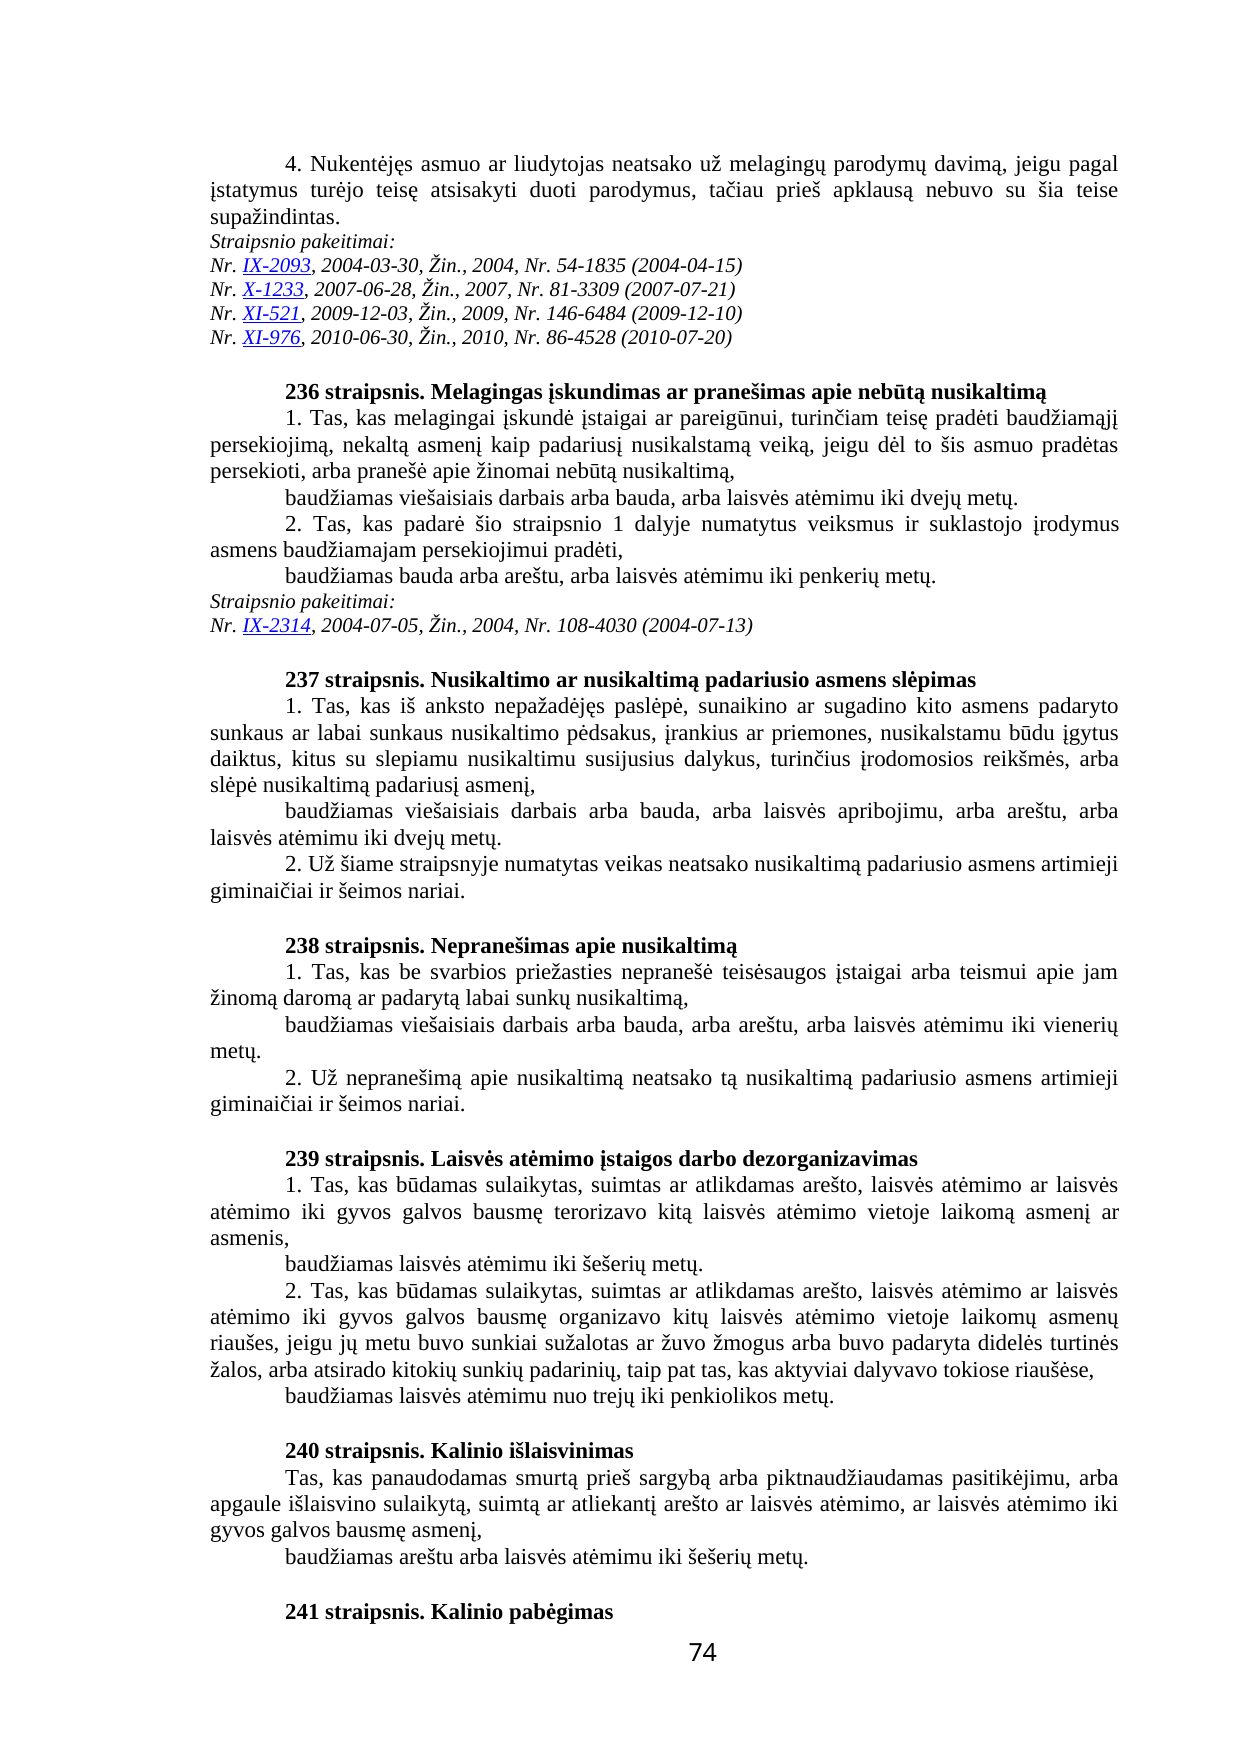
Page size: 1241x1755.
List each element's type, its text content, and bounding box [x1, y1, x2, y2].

text Nr. X-1233, 2007-06-28, Žin., 2007, Nr. 81-3309 (2007-07-21) [210, 277, 1120, 301]
text baudžiamas laisvės atėmimu nuo trejų iki penkiolikos metų. [210, 1382, 1120, 1408]
text 236 straipsnis. Melagingas įskundimas ar pranešimas apie nebūtą nusikaltimą [285, 378, 1120, 404]
text baudžiamas viešaisiais darbais arba bauda, arba laisvės atėmimu iki dvejų metų. [210, 483, 1120, 510]
text 2. Už nepranešimą apie nusikaltimą neatsako tą nusikaltimą padariusio asmens artimieji giminaičiai ir šeimos nariai. [210, 1063, 1120, 1116]
text baudžiamas bauda arba areštu, arba laisvės atėmimu iki penkerių metų. [210, 563, 1120, 589]
text 2. Už šiame straipsnyje numatytas veikas neatsako nusikaltimą padariusio asmens artimieji giminaičiai ir šeimos nariai. [210, 850, 1120, 903]
text 4. Nukentėjęs asmuo ar liudytojas neatsako už melagingų parodymų davimą, jeigu pagal įstatymus turėjo teisę atsisakyti duoti parodymus, tačiau prieš apklausą nebuvo su šia teise supažindintas. [210, 150, 1120, 229]
text Nr. IX-2093, 2004-03-30, Žin., 2004, Nr. 54-1835 (2004-04-15) [210, 253, 1120, 277]
text Straipsnio pakeitimai: [210, 589, 1120, 613]
text 2. Tas, kas būdamas sulaikytas, suimtas ar atlikdamas arešto, laisvės atėmimo ar laisvės atėmimo iki gyvos galvos bausmę organizavo kitų laisvės atėmimo vietoje laikomų asmenų riaušes, jeigu jų metu buvo sunkiai sužalotas ar žuvo žmogus arba buvo padaryta didelės turtinės žalos, arba atsirado kitokių sunkių padarinių, taip pat tas, kas aktyviai dalyvavo tokiose riaušėse, [210, 1277, 1120, 1382]
text Nr. XI-521, 2009-12-03, Žin., 2009, Nr. 146-6484 (2009-12-10) [210, 301, 1120, 325]
text Tas, kas panaudodamas smurtą prieš sargybą arba piktnaudžiaudamas pasitikėjimu, arba apgaule išlaisvino sulaikytą, suimtą ar atliekantį arešto ar laisvės atėmimo, ar laisvės atėmimo iki gyvos galvos bausmę asmenį, [210, 1464, 1120, 1543]
text 1. Tas, kas būdamas sulaikytas, suimtas ar atlikdamas arešto, laisvės atėmimo ar laisvės atėmimo iki gyvos galvos bausmę terorizavo kitą laisvės atėmimo vietoje laikomą asmenį ar asmenis, [210, 1171, 1120, 1250]
text 2. Tas, kas padarė šio straipsnio 1 dalyje numatytus veiksmus ir suklastojo įrodymus asmens baudžiamajam persekiojimui pradėti, [210, 510, 1120, 563]
text baudžiamas laisvės atėmimu iki šešerių metų. [210, 1250, 1120, 1277]
text 240 straipsnis. Kalinio išlaisvinimas [210, 1437, 1120, 1464]
text 241 straipsnis. Kalinio pabėgimas [210, 1598, 1120, 1624]
text baudžiamas viešaisiais darbais arba bauda, arba areštu, arba laisvės atėmimu iki vienerių metų. [210, 1011, 1120, 1063]
text baudžiamas viešaisiais darbais arba bauda, arba laisvės apribojimu, arba areštu, arba laisvės atėmimu iki dvejų metų. [210, 798, 1120, 850]
text 237 straipsnis. Nusikaltimo ar nusikaltimą padariusio asmens slėpimas [210, 666, 1120, 692]
text Straipsnio pakeitimai: [210, 229, 1120, 253]
text 238 straipsnis. Nepranešimas apie nusikaltimą [210, 932, 1120, 958]
text 1. Tas, kas be svarbios priežasties nepranešė teisėsaugos įstaigai arba teismui apie jam žinomą daromą ar padarytą labai sunkų nusikaltimą, [210, 958, 1120, 1011]
text Nr. IX-2314, 2004-07-05, Žin., 2004, Nr. 108-4030 (2004-07-13) [210, 613, 1120, 637]
text 1. Tas, kas melagingai įskundė įstaigai ar pareigūnui, turinčiam teisę pradėti baudžiamąjį persekiojimą, nekaltą asmenį kaip padariusį nusikalstamą veiką, jeigu dėl to šis asmuo pradėtas persekioti, arba pranešė apie žinomai nebūtą nusikaltimą, [210, 404, 1120, 483]
text 239 straipsnis. Laisvės atėmimo įstaigos darbo dezorganizavimas [210, 1145, 1120, 1171]
text Nr. XI-976, 2010-06-30, Žin., 2010, Nr. 86-4528 (2010-07-20) [210, 325, 1120, 349]
text 1. Tas, kas iš anksto nepažadėjęs paslėpė, sunaikino ar sugadino kito asmens padaryto sunkaus ar labai sunkaus nusikaltimo pėdsakus, įrankius ar priemones, nusikalstamu būdu įgytus daiktus, kitus su slepiamu nusikaltimu susijusius dalykus, turinčius įrodomosios reikšmės, arba slėpė nusikaltimą padariusį asmenį, [210, 692, 1120, 798]
text baudžiamas areštu arba laisvės atėmimu iki šešerių metų. [210, 1543, 1120, 1569]
